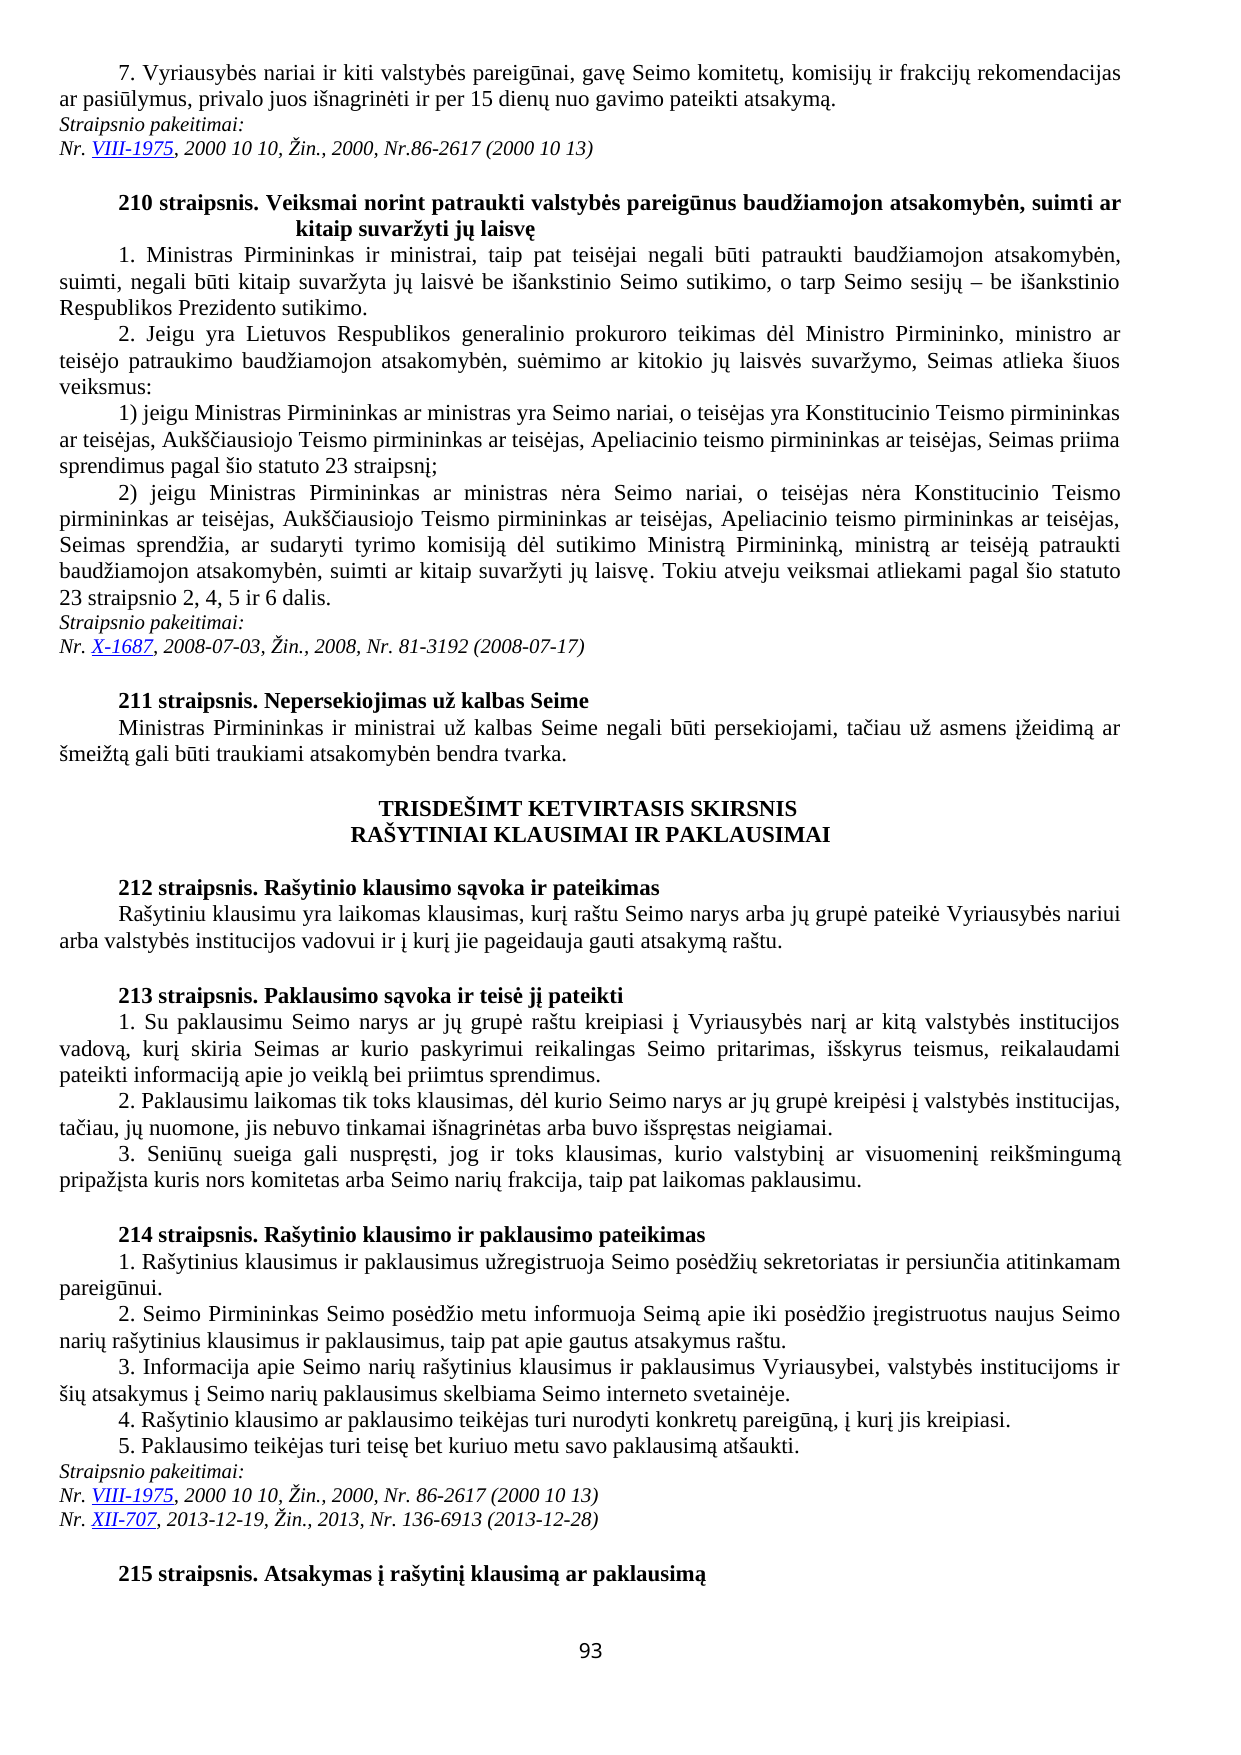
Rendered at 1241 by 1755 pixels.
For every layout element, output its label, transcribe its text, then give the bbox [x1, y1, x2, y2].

text Rašytiniu klausimu yra laikomas klausimas, kurį raštu Seimo narys arba jų grupė pateikė Vyriausybės nariui arba valstybės institucijos vadovui ir į kurį jie pageidauja gauti atsakymą raštu. [59, 900, 1122, 953]
text 1) jeigu Ministras Pirmininkas ar ministras yra Seimo nariai, o teisėjas yra Konstitucinio Teismo pirmininkas ar teisėjas, Aukščiausiojo Teismo pirmininkas ar teisėjas, Apeliacinio teismo pirmininkas ar teisėjas, Seimas priima sprendimus pagal šio statuto 23 straipsnį; [59, 399, 1122, 478]
text 214 straipsnis. Rašytinio klausimo ir paklausimo pateikimas [59, 1221, 1122, 1248]
text 1. Ministras Pirmininkas ir ministrai, taip pat teisėjai negali būti patraukti baudžiamojon atsakomybėn, suimti, negali būti kitaip suvaržyta jų laisvė be išankstinio Seimo sutikimo, o tarp Seimo sesijų – be išankstinio Respublikos Prezidento sutikimo. [59, 241, 1122, 320]
text Straipsnio pakeitimai: [59, 1459, 1122, 1483]
text 213 straipsnis. Paklausimo sąvoka ir teisė jį pateikti [59, 982, 1122, 1008]
text 215 straipsnis. Atsakymas į rašytinį klausimą ar paklausimą [59, 1559, 1122, 1586]
text 2. Paklausimu laikomas tik toks klausimas, dėl kurio Seimo narys ar jų grupė kreipėsi į valstybės institucijas, tačiau, jų nuomone, jis nebuvo tinkamai išnagrinėtas arba buvo išspręstas neigiamai. [59, 1087, 1122, 1140]
text 2) jeigu Ministras Pirmininkas ar ministras nėra Seimo nariai, o teisėjas nėra Konstitucinio Teismo pirmininkas ar teisėjas, Aukščiausiojo Teismo pirmininkas ar teisėjas, Apeliacinio teismo pirmininkas ar teisėjas, Seimas sprendžia, ar sudaryti tyrimo komisiją dėl sutikimo Ministrą Pirmininką, ministrą ar teisėją patraukti baudžiamojon atsakomybėn, suimti ar kitaip suvaržyti jų laisvę. Tokiu atveju veiksmai atliekami pagal šio statuto 23 straipsnio 2, 4, 5 ir 6 dalis. [59, 478, 1122, 610]
text 3. Seniūnų sueiga gali nuspręsti, jog ir toks klausimas, kurio valstybinį ar visuomeninį reikšmingumą pripažįsta kuris nors komitetas arba Seimo narių frakcija, taip pat laikomas paklausimu. [59, 1140, 1122, 1193]
text Straipsnio pakeitimai: [59, 112, 1122, 136]
text Nr. X-1687, 2008-07-03, Žin., 2008, Nr. 81-3192 (2008-07-17) [59, 634, 1122, 658]
text TRISDEŠIMT KETVIRTASIS SKIRSNIS [59, 795, 1122, 821]
text Straipsnio pakeitimai: [59, 610, 1122, 634]
text 2. Seimo Pirmininkas Seimo posėdžio metu informuoja Seimą apie iki posėdžio įregistruotus naujus Seimo narių rašytinius klausimus ir paklausimus, taip pat apie gautus atsakymus raštu. [59, 1301, 1122, 1353]
text 2. Jeigu yra Lietuvos Respublikos generalinio prokuroro teikimas dėl Ministro Pirmininko, ministro ar teisėjo patraukimo baudžiamojon atsakomybėn, suėmimo ar kitokio jų laisvės suvaržymo, Seimas atlieka šiuos veiksmus: [59, 320, 1122, 399]
text 211 straipsnis. Nepersekiojimas už kalbas Seime [59, 687, 1122, 713]
text Nr. XII-707, 2013-12-19, Žin., 2013, Nr. 136-6913 (2013-12-28) [59, 1507, 1122, 1531]
text 1. Su paklausimu Seimo narys ar jų grupė raštu kreipiasi į Vyriausybės narį ar kitą valstybės institucijos vadovą, kurį skiria Seimas ar kurio paskyrimui reikalingas Seimo pritarimas, išskyrus teismus, reikalaudami pateikti informaciją apie jo veiklą bei priimtus sprendimus. [59, 1008, 1122, 1087]
text 4. Rašytinio klausimo ar paklausimo teikėjas turi nurodyti konkretų pareigūną, į kurį jis kreipiasi. [59, 1406, 1122, 1432]
text Nr. VIII-1975, 2000 10 10, Žin., 2000, Nr.86-2617 (2000 10 13) [59, 136, 1122, 160]
text 7. Vyriausybės nariai ir kiti valstybės pareigūnai, gavę Seimo komitetų, komisijų ir frakcijų rekomendacijas ar pasiūlymus, privalo juos išnagrinėti ir per 15 dienų nuo gavimo pateikti atsakymą. [59, 59, 1122, 112]
text 1. Rašytinius klausimus ir paklausimus užregistruoja Seimo posėdžių sekretoriatas ir persiunčia atitinkamam pareigūnui. [59, 1248, 1122, 1301]
text Nr. VIII-1975, 2000 10 10, Žin., 2000, Nr. 86-2617 (2000 10 13) [59, 1483, 1122, 1507]
text 5. Paklausimo teikėjas turi teisę bet kuriuo metu savo paklausimą atšaukti. [59, 1432, 1122, 1459]
text Ministras Pirmininkas ir ministrai už kalbas Seime negali būti persekiojami, tačiau už asmens įžeidimą ar šmeižtą gali būti traukiami atsakomybėn bendra tvarka. [59, 713, 1122, 766]
text 3. Informacija apie Seimo narių rašytinius klausimus ir paklausimus Vyriausybei, valstybės institucijoms ir šių atsakymus į Seimo narių paklausimus skelbiama Seimo interneto svetainėje. [59, 1353, 1122, 1406]
text RAŠYTINIAI KLAUSIMAI IR PAKLAUSIMAI [59, 821, 1122, 848]
text 210 straipsnis. Veiksmai norint patraukti valstybės pareigūnus baudžiamojon atsakomybėn, suimti ar kitaip suvaržyti jų laisvę [118, 189, 1122, 241]
text 212 straipsnis. Rašytinio klausimo sąvoka ir pateikimas [59, 874, 1122, 900]
